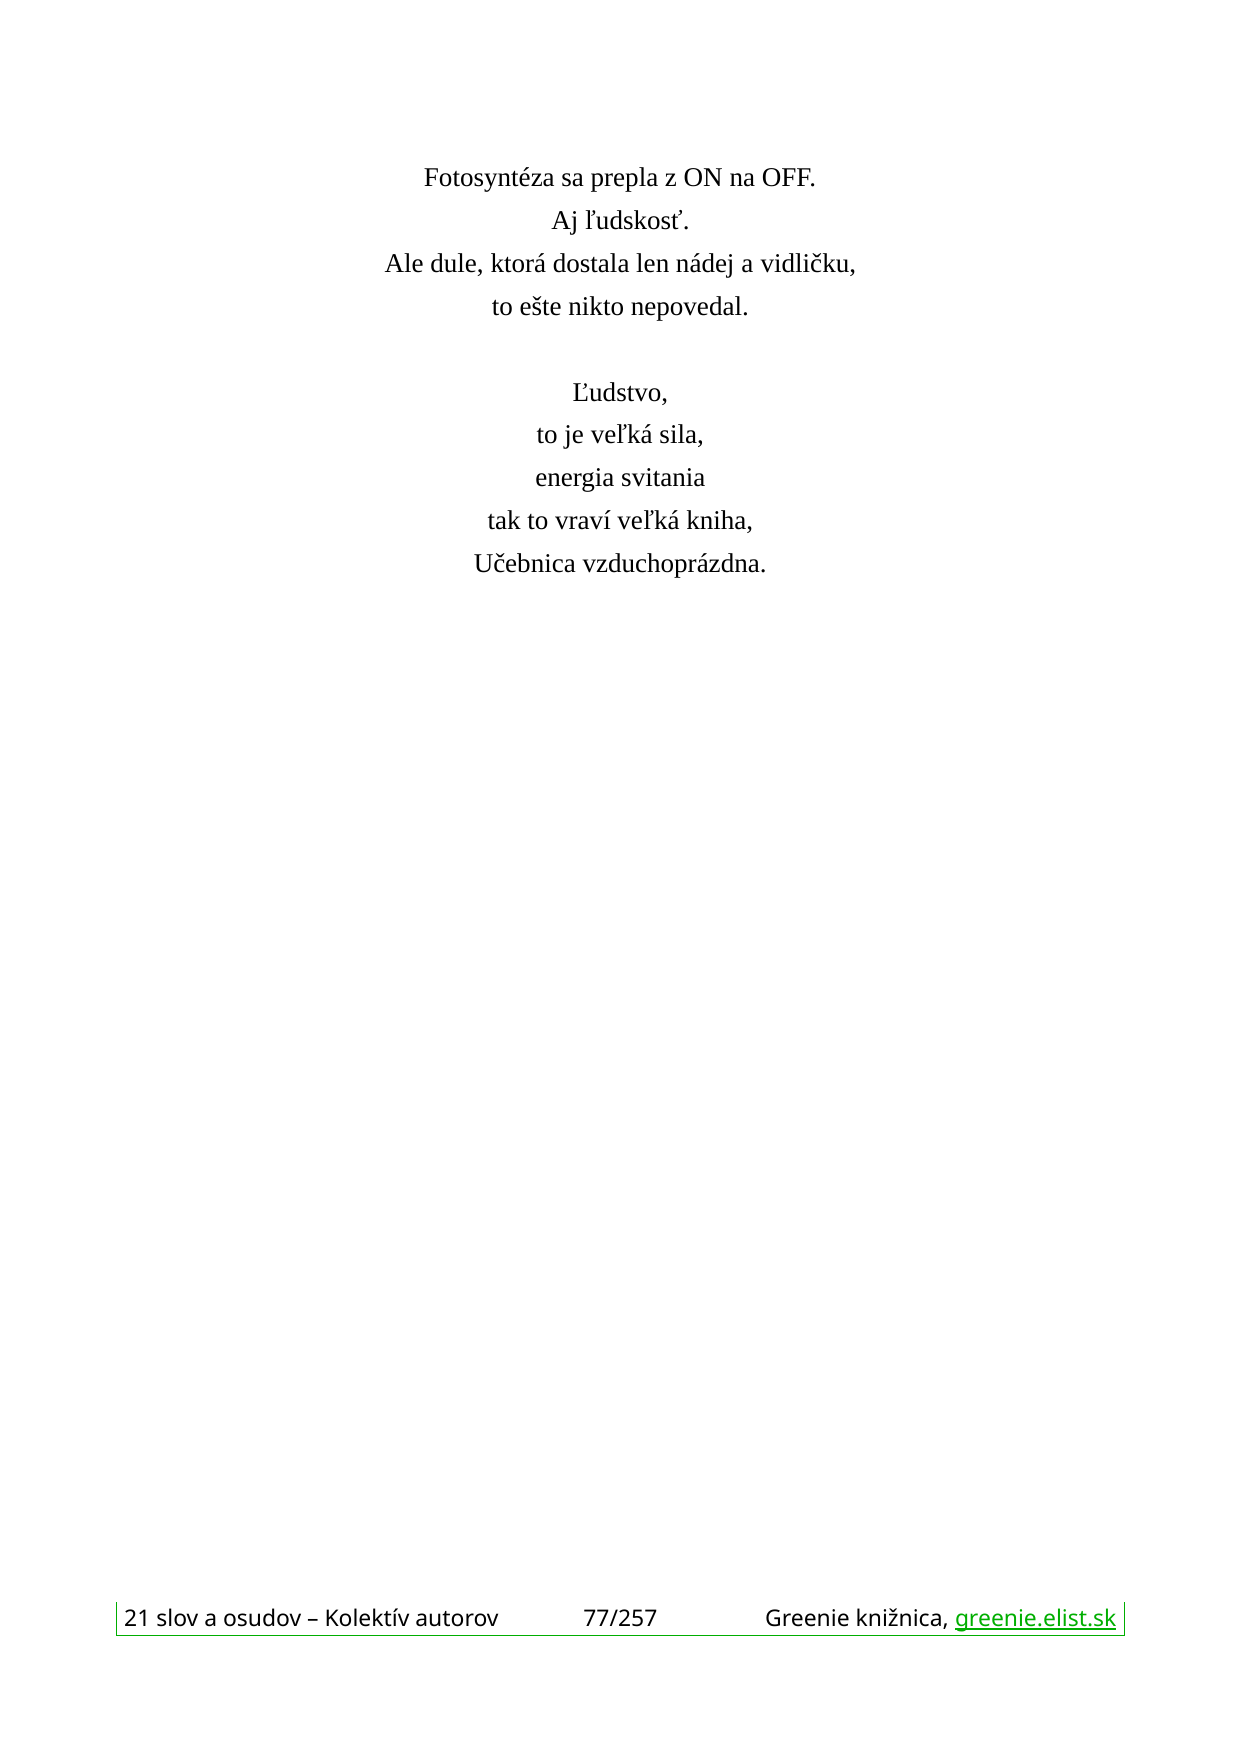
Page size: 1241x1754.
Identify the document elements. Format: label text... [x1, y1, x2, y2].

text Ľudstvo, [118, 376, 1122, 407]
text energia svitania [118, 461, 1122, 493]
text Fotosyntéza sa prepla z ON na OFF. [118, 161, 1122, 192]
text to ešte nikto nepovedal. [118, 290, 1122, 321]
text Ale dule, ktorá dostala len nádej a vidličku, [118, 247, 1122, 278]
text tak to vraví veľká kniha, [118, 504, 1122, 536]
text Učebnica vzduchoprázdna. [118, 547, 1122, 578]
text to je veľká sila, [118, 418, 1122, 450]
text Aj ľudskosť. [118, 204, 1122, 235]
